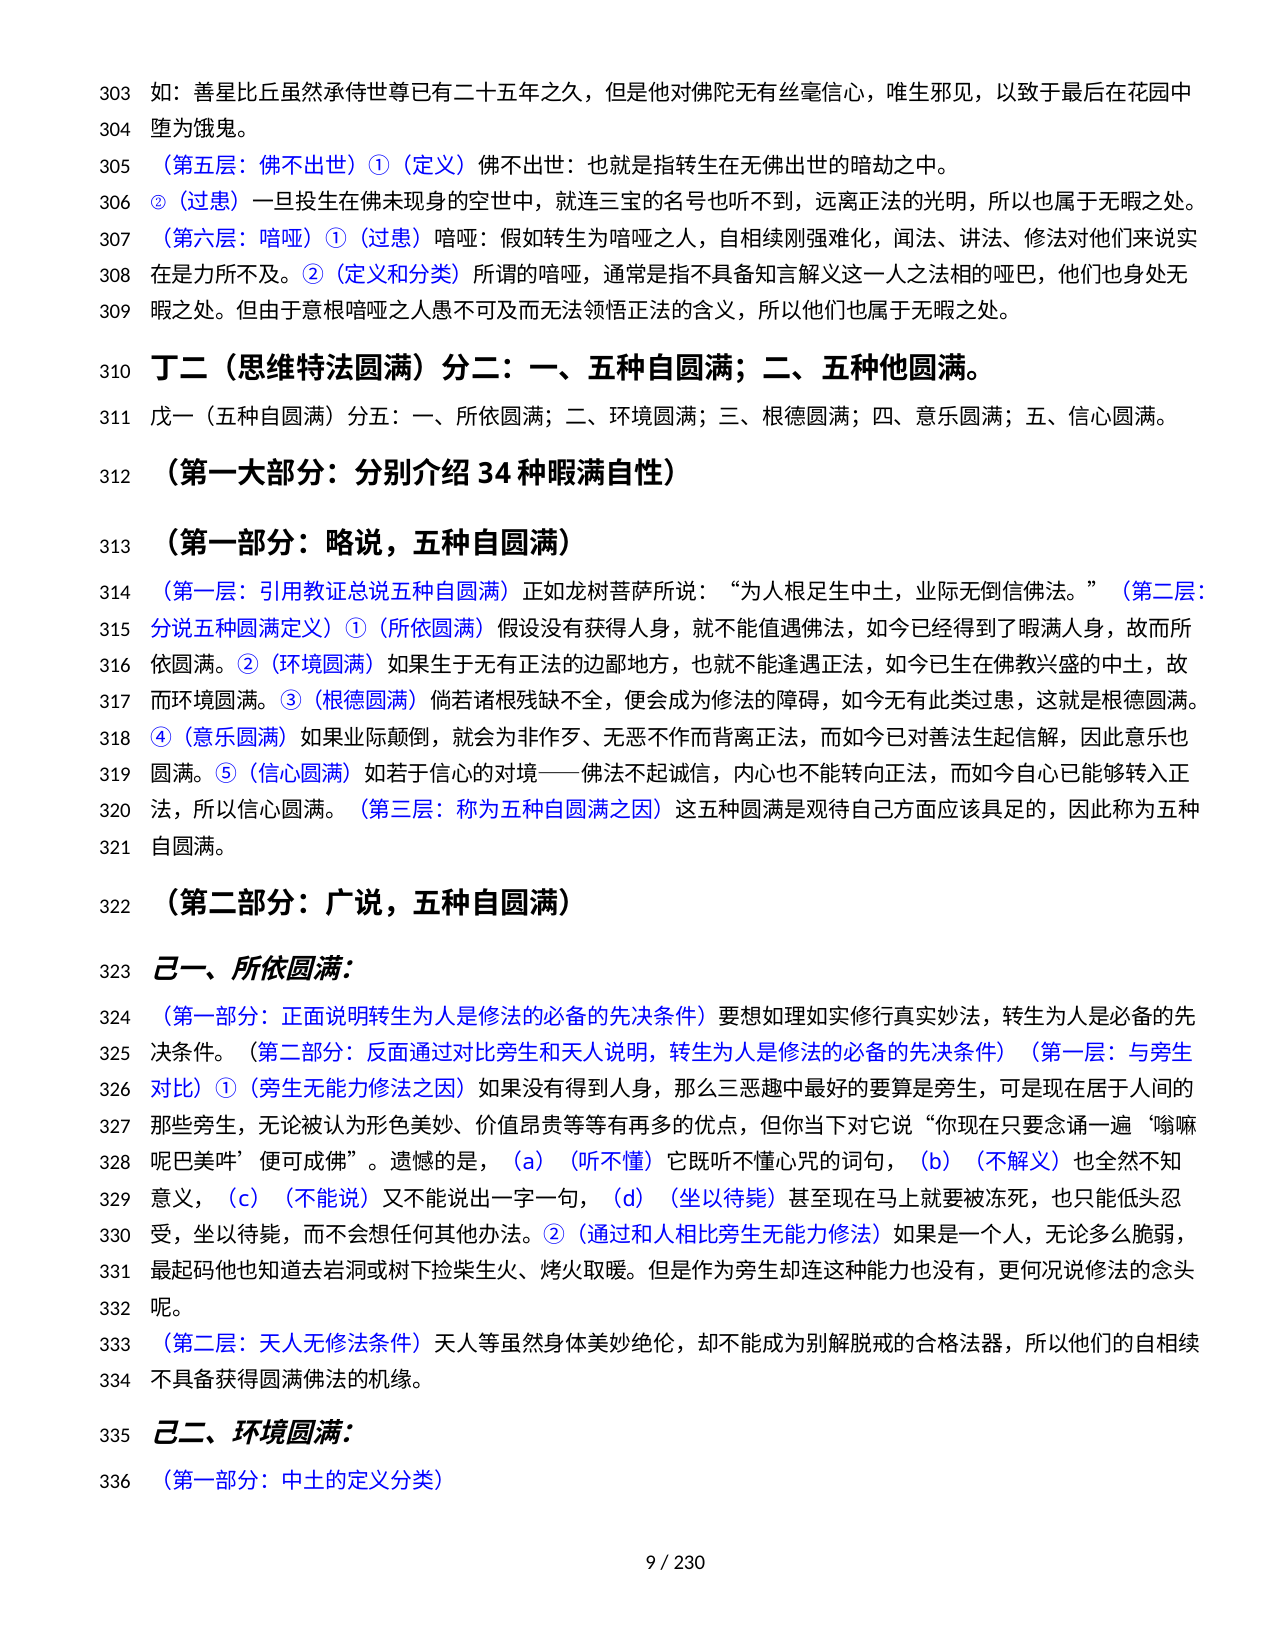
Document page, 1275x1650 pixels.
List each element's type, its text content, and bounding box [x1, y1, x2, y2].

text 如：善星比丘虽然承侍世尊已有二十五年之久，但是他对佛陀无有丝毫信心，唯生邪见，以致于最后在花园中堕为饿鬼。 [150, 75, 1200, 143]
text 戊一（五种自圆满）分五：一、所依圆满；二、环境圆满；三、根德圆满；四、意乐圆满；五、信心圆满。 [150, 399, 1200, 431]
text （第二层：天人无修法条件）天人等虽然身体美妙绝伦，却不能成为别解脱戒的合格法器，所以他们的自相续不具备获得圆满佛法的机缘。 [150, 1326, 1200, 1394]
text （第六层：喑哑）①（过患）喑哑：假如转生为喑哑之人，自相续刚强难化，闻法、讲法、修法对他们来说实在是力所不及。②（定义和分类）所谓的喑哑，通常是指不具备知言解义这一人之法相的哑巴，他们也身处无暇之处。但由于意根喑哑之人愚不可及而无法领悟正法的含义，所以他们也属于无暇之处。 [150, 221, 1200, 325]
text ②（过患）一旦投生在佛未现身的空世中，就连三宝的名号也听不到，远离正法的光明，所以也属于无暇之处。 [150, 184, 1200, 216]
subtitle 己一、所依圆满： [150, 947, 1200, 986]
subtitle （第二部分：广说，五种自圆满） [150, 879, 1200, 922]
text （第一层：引用教证总说五种自圆满）正如龙树菩萨所说：“为人根足生中土，业际无倒信佛法。”（第二层：分说五种圆满定义）①（所依圆满）假设没有获得人身，就不能值遇佛法，如今已经得到了暇满人身，故而所依圆满。②（环境圆满）如果生于无有正法的边鄙地方，也就不能逢遇正法，如今已生在佛教兴盛的中土，故而环境圆满。③（根德圆满）倘若诸根残缺不全，便会成为修法的障碍，如今无有此类过患，这就是根德圆满。④（意乐圆满）如果业际颠倒，就会为非作歹、无恶不作而背离正法，而如今已对善法生起信解，因此意乐也圆满。⑤（信心圆满）如若于信心的对境——佛法不起诚信，内心也不能转向正法，而如今自心已能够转入正法，所以信心圆满。（第三层：称为五种自圆满之因）这五种圆满是观待自己方面应该具足的，因此称为五种自圆满。 [150, 574, 1200, 860]
text （第一部分：正面说明转生为人是修法的必备的先决条件）要想如理如实修行真实妙法，转生为人是必备的先决条件。（第二部分：反面通过对比旁生和天人说明，转生为人是修法的必备的先决条件）（第一层：与旁生对比）①（旁生无能力修法之因）如果没有得到人身，那么三恶趣中最好的要算是旁生，可是现在居于人间的那些旁生，无论被认为形色美妙、价值昂贵等等有再多的优点，但你当下对它说“你现在只要念诵一遍‘嗡嘛呢巴美吽’便可成佛”。遗憾的是，（a）（听不懂）它既听不懂心咒的词句，（b）（不解义）也全然不知意义，（c）（不能说）又不能说出一字一句，（d）（坐以待毙）甚至现在马上就要被冻死，也只能低头忍受，坐以待毙，而不会想任何其他办法。②（通过和人相比旁生无能力修法）如果是一个人，无论多么脆弱，最起码他也知道去岩洞或树下捡柴生火、烤火取暖。但是作为旁生却连这种能力也没有，更何况说修法的念头呢。 [150, 999, 1200, 1321]
text （第一部分：中土的定义分类） [150, 1463, 1200, 1495]
subtitle 丁二（思维特法圆满）分二：一、五种自圆满；二、五种他圆满。 [150, 344, 1200, 386]
subtitle （第一部分：略说，五种自圆满） [150, 519, 1200, 562]
subtitle 己二、环境圆满： [150, 1411, 1200, 1451]
subtitle （第一大部分：分别介绍34种暇满自性） [150, 450, 1200, 492]
text （第五层：佛不出世）①（定义）佛不出世：也就是指转生在无佛出世的暗劫之中。 [150, 148, 1200, 179]
